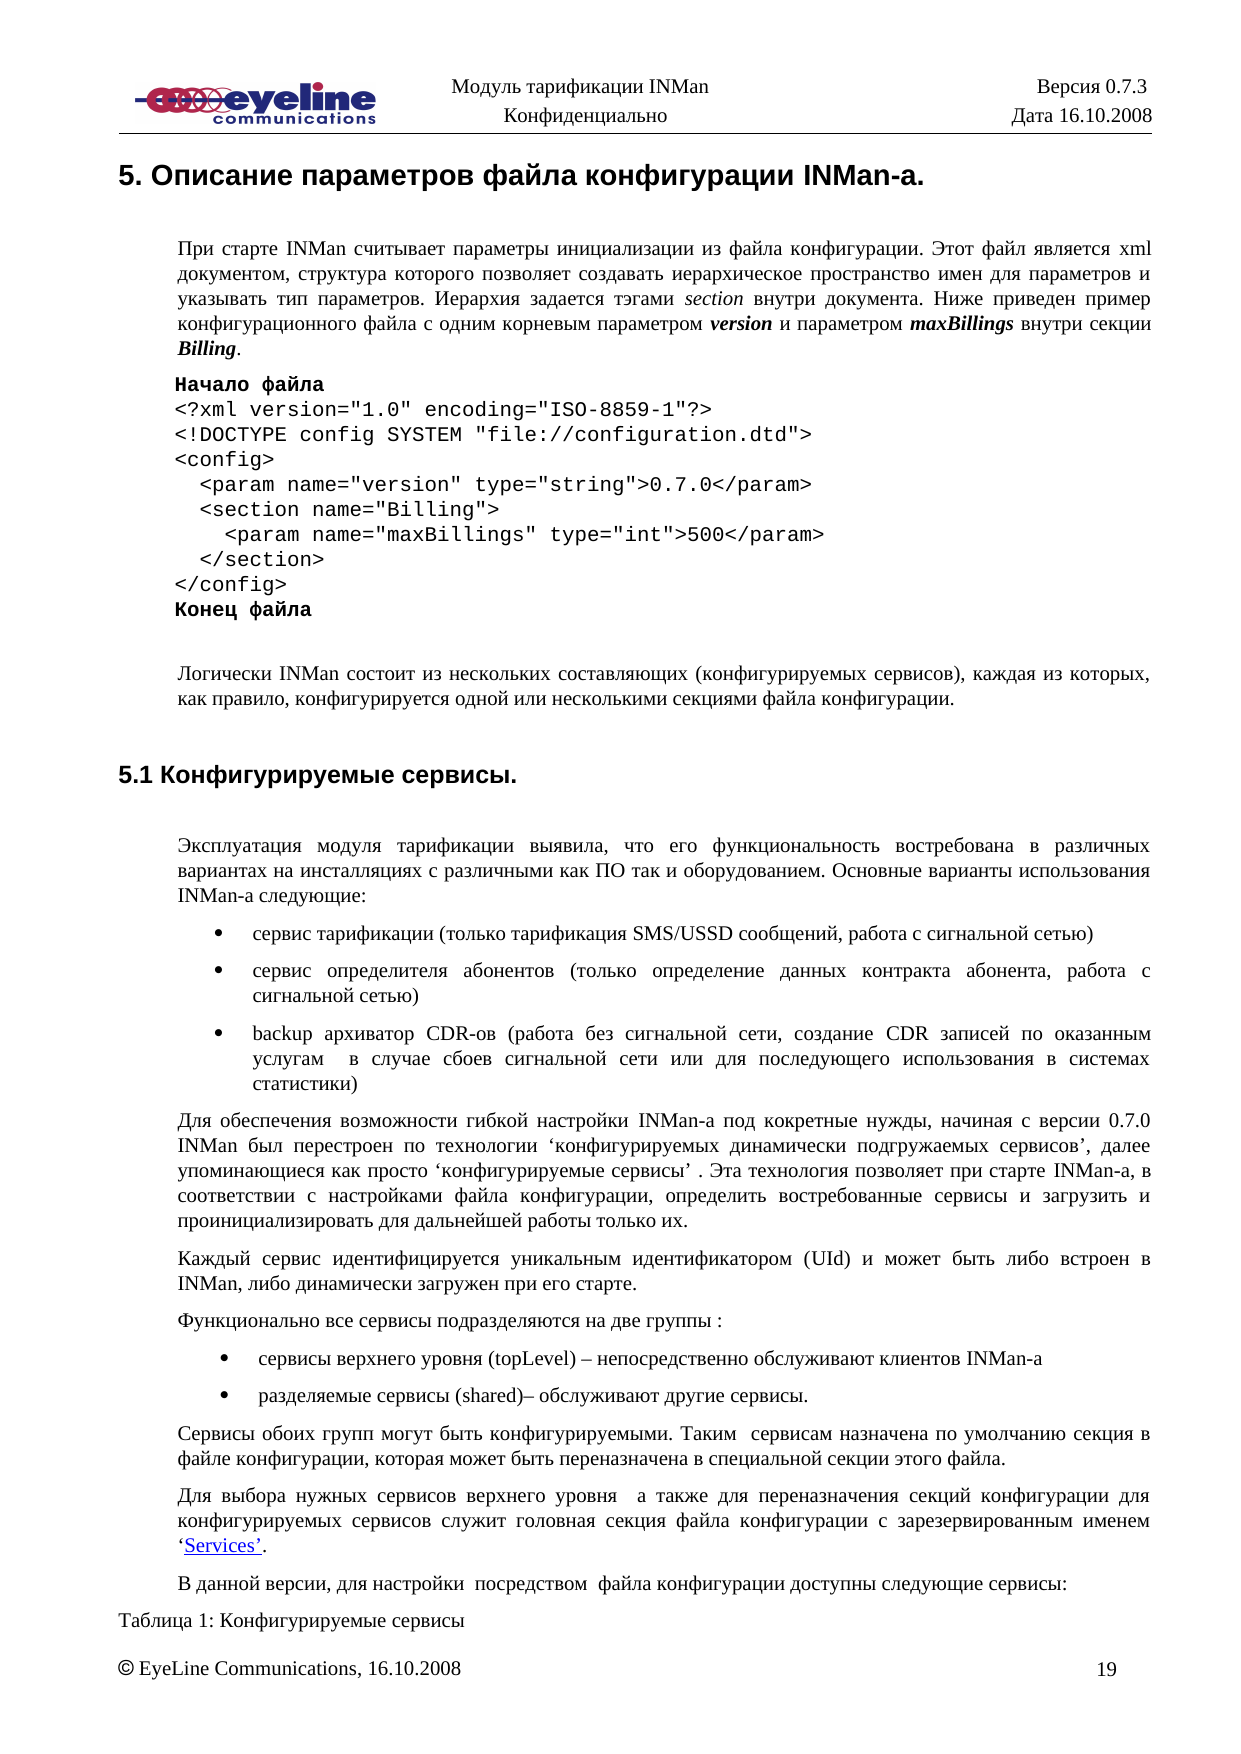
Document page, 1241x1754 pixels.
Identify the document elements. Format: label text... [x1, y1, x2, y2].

subtitle Описание параметров файла конфигурации INMan-а. [118, 158, 1151, 191]
text Начало файла [174, 372, 1151, 397]
text Таблица 1: Конфигурируемые сервисы [118, 1607, 1151, 1632]
list backup архиватор CDR-ов (работа без сигнальной сети, создание CDR записей по оказанным услугам в случае сбоев сигнальной сети или для последующего использования в системах статистики) [215, 1020, 1151, 1095]
text <param name="maxBillings" type="int">500</param> [174, 522, 1151, 547]
text В данной версии, для настройки посредством файла конфигурации доступны следующие сервисы: [177, 1570, 1151, 1595]
text <section name="Billing"> [174, 497, 1151, 522]
text <config> [174, 447, 1151, 472]
text <!DOCTYPE config SYSTEM "file://configuration.dtd"> [174, 422, 1151, 447]
list сервис определителя абонентов (только определение данных контракта абонента, работа с сигнальной сетью) [215, 957, 1151, 1007]
text Для выбора нужных сервисов верхнего уровня а также для переназначения секций конфигурации для конфигурируемых сервисов служит головная секция файла конфигурации с зарезервированным именем ‘Services’. [177, 1482, 1151, 1557]
text </section> [174, 547, 1151, 572]
text Конец файла [174, 597, 1151, 622]
picture [135, 82, 376, 124]
text Для обеспечения возможности гибкой настройки INMan-a под кокретные нужды, начиная с версии 0.7.0 INMan был перестроен по технологии ‘конфигурируемых динамически подгружаемых сервисов’, далее упоминающиеся как просто ‘конфигурируемые сервисы’ . Эта технология позволяет при старте INMan-a, в соответствии с настройками файла конфигурации, определить востребованные сервисы и загрузить и проинициализировать для дальнейшей работы только их. [177, 1107, 1151, 1232]
text Логически INMan состоит из нескольких составляющих (конфигурируемых сервисов), каждая из которых, как правило, конфигурируется одной или несколькими секциями файла конфигурации. [177, 660, 1151, 710]
list разделяемые сервисы (shared)– обслуживают другие сервисы. [221, 1382, 1151, 1407]
text <?xml version="1.0" encoding="ISO-8859-1"?> [174, 397, 1151, 422]
text Каждый сервис идентифицируется уникальным идентификатором (UId) и может быть либо встроен в INMan, либо динамически загружен при его старте. [177, 1245, 1151, 1295]
text Эксплуатация модуля тарификации выявила, что его функциональность востребована в различных вариантах на инсталляциях с различными как ПО так и оборудованием. Основные варианты использования INMan-a следующие: [177, 832, 1151, 907]
text <param name="version" type="string">0.7.0</param> [174, 472, 1151, 497]
text Функционально все сервисы подразделяются на две группы : [177, 1307, 1151, 1332]
text Сервисы обоих групп могут быть конфигурируемыми. Таким сервисам назначена по умолчанию секция в файле конфигурации, которая может быть переназначена в специальной секции этого файла. [177, 1420, 1151, 1470]
subtitle Конфигурируемые сервисы. [118, 760, 1151, 789]
list сервис тарификации (только тарификация SMS/USSD сообщений, работа с сигнальной сетью) [215, 920, 1151, 945]
text При старте INMan считывает параметры инициализации из файла конфигурации. Этот файл является xml документом, структура которого позволяет создавать иерархическое пространство имен для параметров и указывать тип параметров. Иерархия задается тэгами section внутри документа. Ниже приведен пример конфигурационного файла с одним корневым параметром version и параметром maxBillings внутри секции Billing. [177, 235, 1151, 360]
text </config> [174, 572, 1151, 597]
list сервисы верхнего уровня (topLevel) – непосредственно обслуживают клиентов INMan-a [221, 1345, 1151, 1370]
